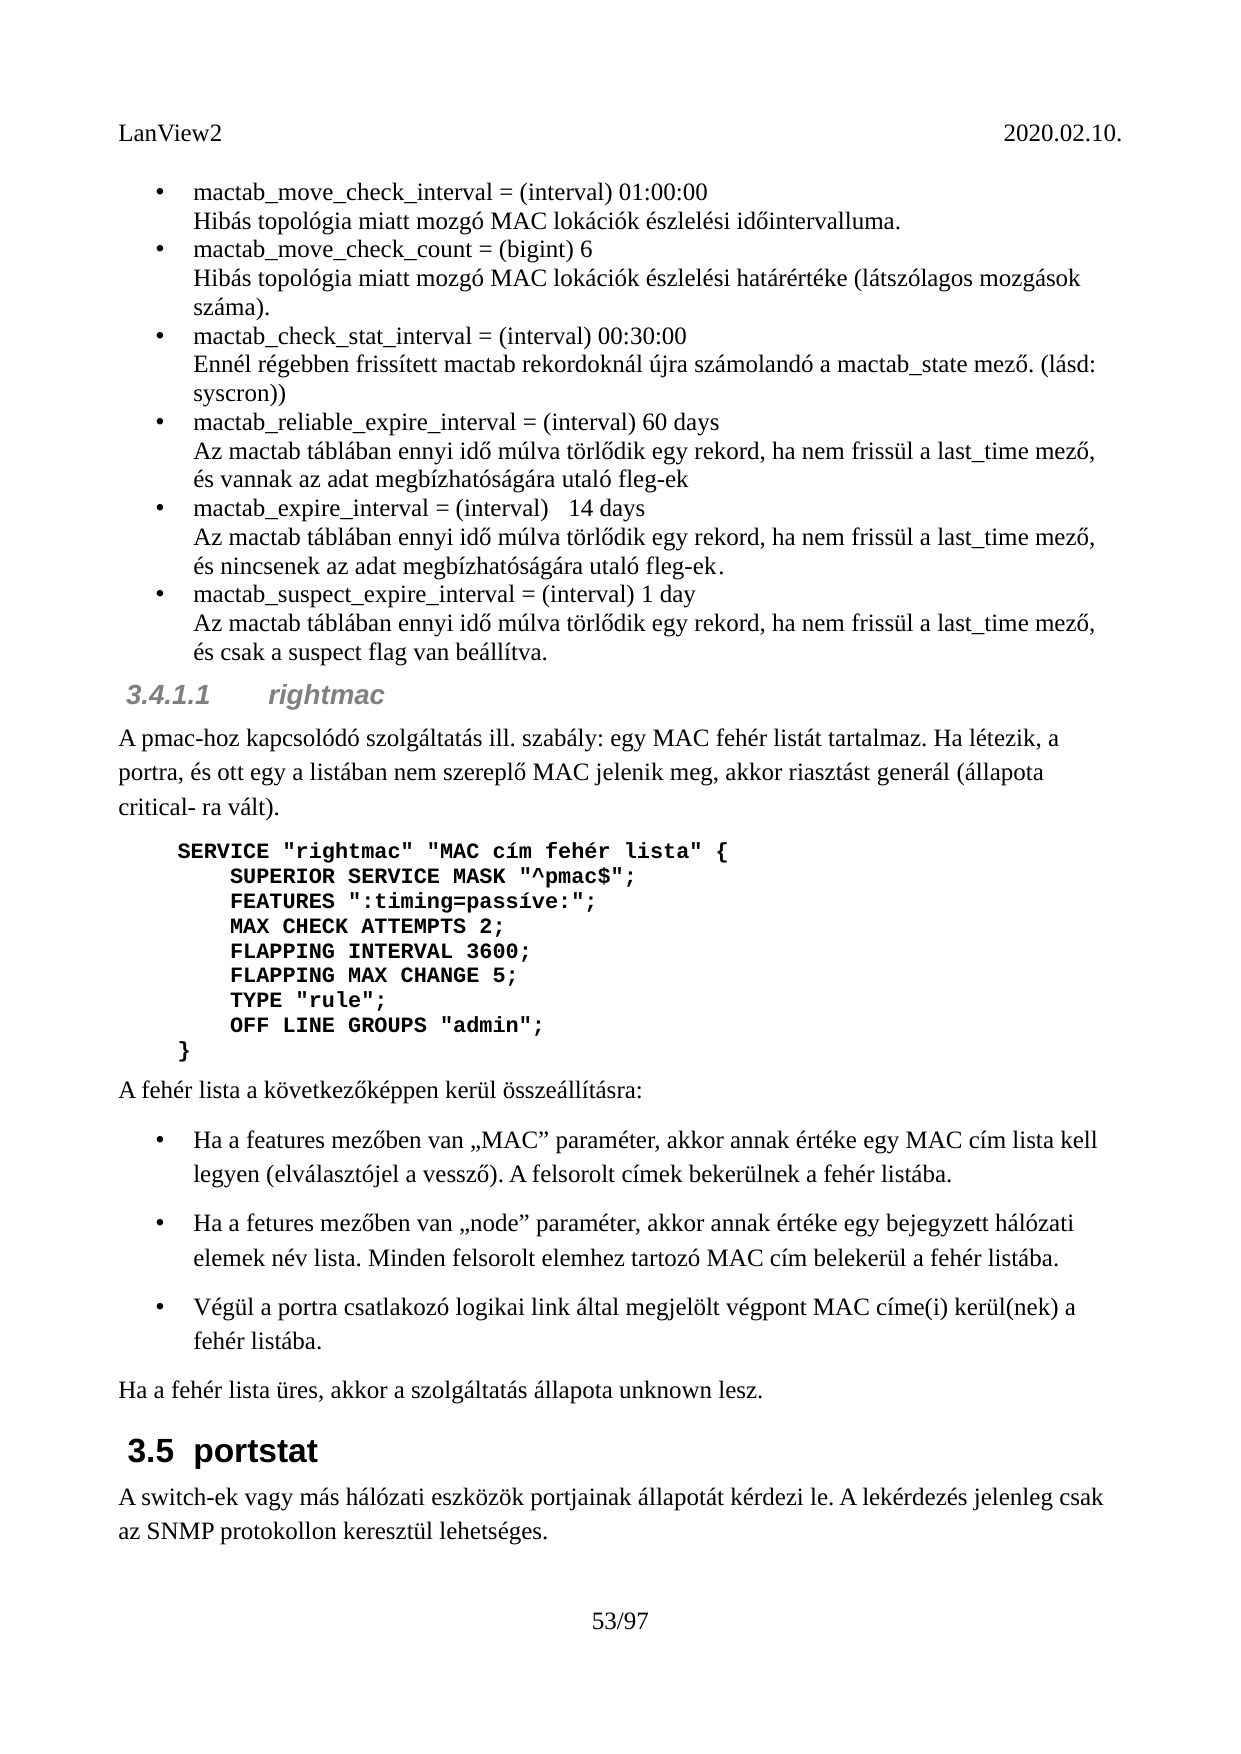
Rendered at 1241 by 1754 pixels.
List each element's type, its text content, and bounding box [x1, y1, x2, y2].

subtitle rightmac [118, 678, 1122, 710]
list Végül a portra csatlakozó logikai link által megjelölt végpont MAC címe(i) kerül(nek) a fehér listába. [156, 1292, 1122, 1355]
list mactab_move_check_interval = (interval) 01:00:00 Hibás topológia miatt mozgó MAC lokációk észlelési időintervalluma. [156, 177, 1122, 234]
text A pmac-hoz kapcsolódó szolgáltatás ill. szabály: egy MAC fehér listát tartalmaz. Ha létezik, a portra, és ott egy a listában nem szereplő MAC jelenik meg, akkor riasztást generál (állapota critical- ra vált). [118, 723, 1122, 820]
list mactab_reliable_expire_interval = (interval) 60 days Az mactab táblában ennyi idő múlva törlődik egy rekord, ha nem frissül a last_time mező, és vannak az adat megbízhatóságára utaló fleg-ek [156, 407, 1122, 493]
list Ha a features mezőben van „MAC” paraméter, akkor annak értéke egy MAC cím lista kell legyen (elválasztójel a vessző). A felsorolt címek bekerülnek a fehér listába. [156, 1125, 1122, 1188]
list mactab_move_check_count = (bigint) 6 Hibás topológia miatt mozgó MAC lokációk észlelési határértéke (látszólagos mozgások száma). [156, 234, 1122, 321]
list mactab_expire_interval = (interval) 14 days Az mactab táblában ennyi idő múlva törlődik egy rekord, ha nem frissül a last_time mező, és nincsenek az adat megbízhatóságára utaló fleg-ek . [156, 493, 1122, 579]
text SERVICE "rightmac" "MAC cím fehér lista" { SUPERIOR SERVICE MASK "^pmac$"; FEATURES ":timing=passíve:"; MAX CHECK ATTEMPTS 2; FLAPPING INTERVAL 3600; FLAPPING MAX CHANGE 5; TYPE "rule"; OFF LINE GROUPS "admin"; } [177, 841, 1122, 1064]
list Ha a fetures mezőben van „node” paraméter, akkor annak értéke egy bejegyzett hálózati elemek név lista. Minden felsorolt elemhez tartozó MAC cím belekerül a fehér listába. [156, 1208, 1122, 1271]
text A switch-ek vagy más hálózati eszközök portjainak állapotát kérdezi le. A lekérdezés jelenleg csak az SNMP protokollon keresztül lehetséges. [118, 1482, 1122, 1545]
text Ha a fehér lista üres, akkor a szolgáltatás állapota unknown lesz. [118, 1375, 1122, 1404]
text A fehér lista a következőképpen kerül összeállításra: [118, 1076, 1122, 1104]
list mactab_check_stat_interval = (interval) 00:30:00 Ennél régebben frissített mactab rekordoknál újra számolandó a mactab_state mező. (lásd: syscron)) [156, 321, 1122, 407]
list mactab_suspect_expire_interval = (interval) 1 day Az mactab táblában ennyi idő múlva törlődik egy rekord, ha nem frissül a last_time mező, és csak a suspect flag van beállítva. [156, 579, 1122, 666]
subtitle portstat [118, 1431, 1122, 1469]
